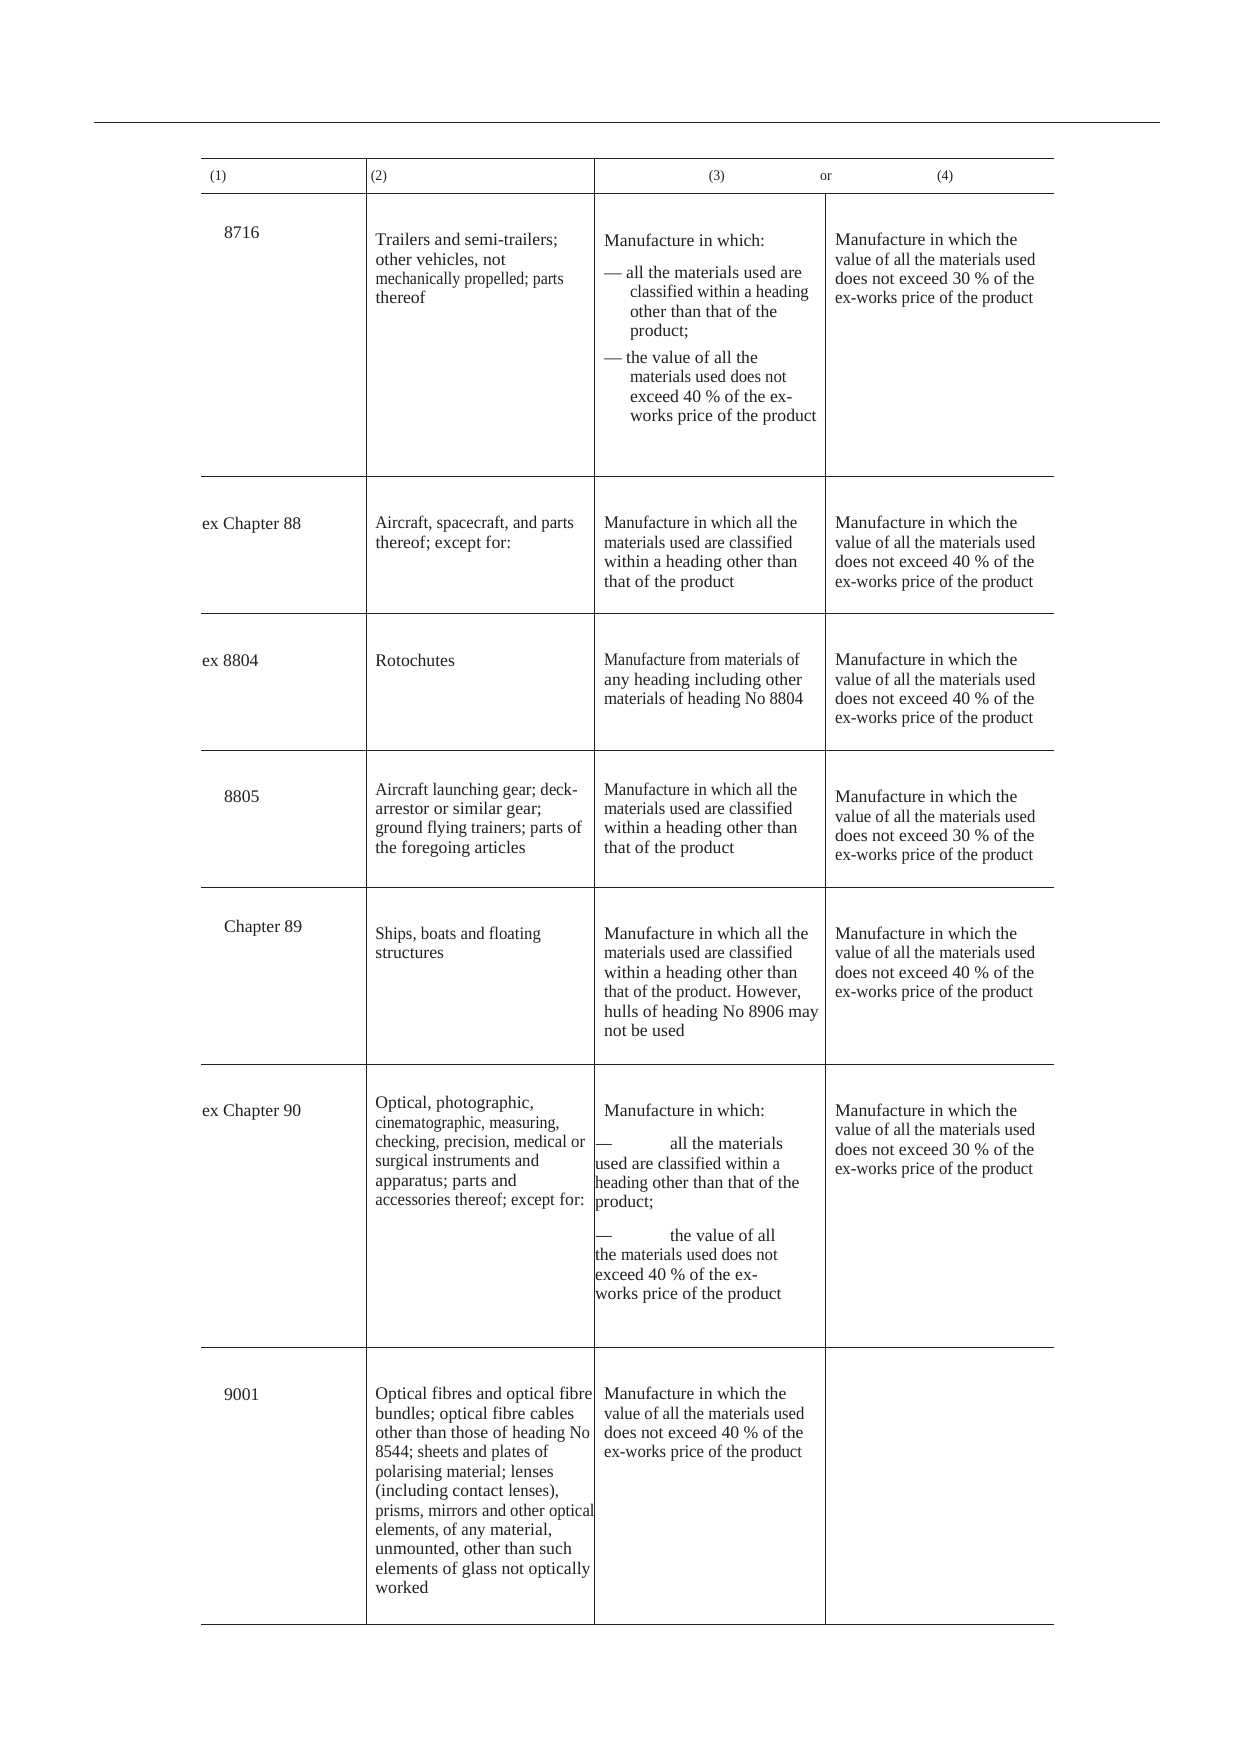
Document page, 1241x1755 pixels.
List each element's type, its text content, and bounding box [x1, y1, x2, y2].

table_cell Ships, boats and floating structures [367, 888, 594, 1063]
table_cell Manufacture in which all the materials used are classified within a heading other than that of the product [595, 751, 825, 887]
table_cell [826, 1348, 1054, 1623]
table_cell Aircraft launching gear; deck- arrestor or similar gear; ground flying trainers; parts of the foregoing articles [367, 751, 594, 887]
table_cell ex Chapter 90 [201, 1065, 366, 1347]
table_cell ex 8804 [201, 614, 366, 750]
table_cell Optical, photographic, cinematographic, measuring, checking, precision, medical or surgical instruments and apparatus; parts and accessories thereof; except for: [367, 1065, 594, 1347]
table_cell Manufacture in which: all the materials used are classified within a heading other than that of the product; the value of all the materials used does not exceed 40 % of the ex- works price of the product [595, 1065, 825, 1347]
table_cell Chapter 89 [201, 888, 366, 1063]
table_cell Manufacture in which all the materials used are classified within a heading other than that of the product [595, 477, 825, 613]
table_header (2) [367, 159, 594, 193]
table_cell Manufacture in which the value of all the materials used does not exceed 40 % of the ex-works price of the product [826, 614, 1054, 750]
table_cell Manufacture in which: — all the materials used are classified within a heading other than that of the product; [595, 194, 825, 341]
table_cell [826, 341, 1054, 476]
table_header (1) [201, 159, 366, 193]
table_cell ex Chapter 88 [201, 477, 366, 613]
table_cell [201, 341, 366, 476]
table_cell — the value of all the materials used does not exceed 40 % of the ex- works price of the product [595, 341, 825, 476]
table_cell Manufacture in which all the materials used are classified within a heading other than that of the product. However, hulls of heading No 8906 may not be used [595, 888, 825, 1063]
table_cell Rotochutes [367, 614, 594, 750]
table_cell 9001 [201, 1348, 366, 1623]
table_cell Manufacture from materials of any heading including other materials of heading No 8804 [595, 614, 825, 750]
table_cell Manufacture in which the value of all the materials used does not exceed 30 % of the ex-works price of the product [826, 194, 1054, 341]
table_cell Manufacture in which the value of all the materials used does not exceed 40 % of the ex-works price of the product [826, 477, 1054, 613]
table_cell Optical fibres and optical fibre bundles; optical fibre cables other than those of heading No 8544; sheets and plates of polarising material; lenses (including contact lenses), prisms, mirrors and other optical elements, of any material, unmounted, other than such elements of glass not optically worked [367, 1348, 594, 1623]
table_header (3) or (4) [595, 159, 1054, 193]
table_cell [367, 341, 594, 476]
table_cell Aircraft, spacecraft, and parts thereof; except for: [367, 477, 594, 613]
table_cell Manufacture in which the value of all the materials used does not exceed 40 % of the ex-works price of the product [826, 888, 1054, 1063]
table_cell Manufacture in which the value of all the materials used does not exceed 30 % of the ex-works price of the product [826, 1065, 1054, 1347]
table_cell Manufacture in which the value of all the materials used does not exceed 30 % of the ex-works price of the product [826, 751, 1054, 887]
table_cell 8805 [201, 751, 366, 887]
table_cell Manufacture in which the value of all the materials used does not exceed 40 % of the ex-works price of the product [595, 1348, 825, 1623]
table_cell Trailers and semi-trailers; other vehicles, not mechanically propelled; parts thereof [367, 194, 594, 341]
table_cell 8716 [201, 194, 366, 341]
